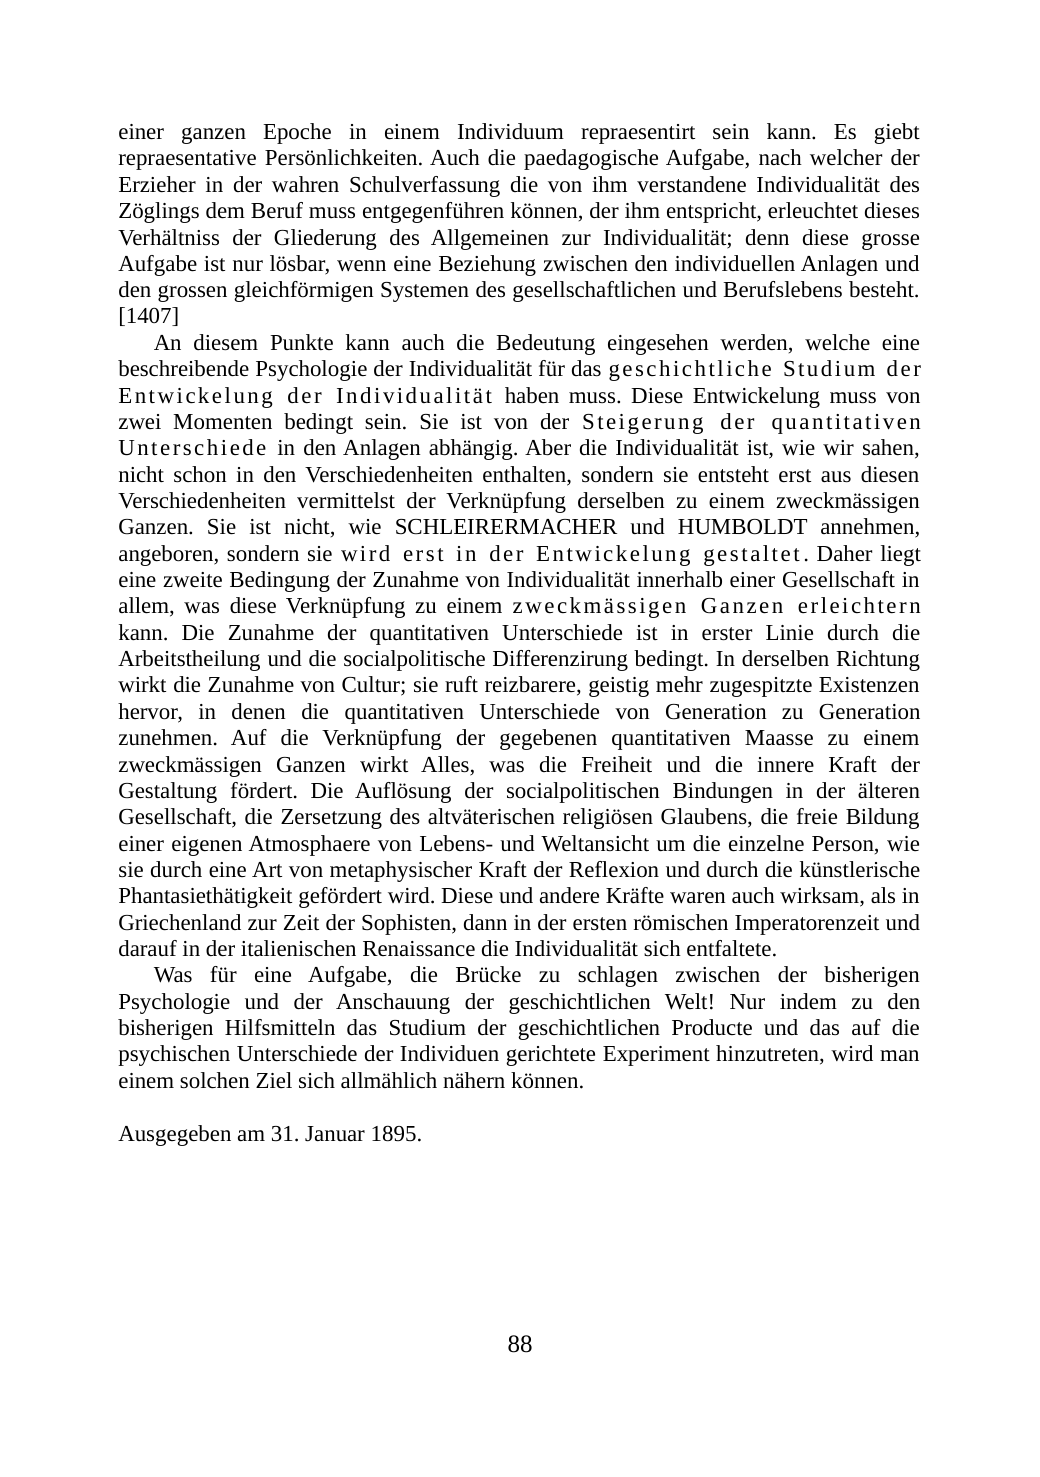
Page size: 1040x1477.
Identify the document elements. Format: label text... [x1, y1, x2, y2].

text Ausgegeben am 31. Januar 1895. [118, 1119, 921, 1146]
text An diesem Punkte kann auch die Bedeutung eingesehen werden, welche eine beschreibende Psychologie der Individualität für das geschichtliche Studium der Entwickelung der Individualität haben muss. Diese Entwickelung muss von zwei Momenten bedingt sein. Sie ist von der Steigerung der quantitativen Unterschiede in den Anlagen abhängig. Aber die Individualität ist, wie wir sahen, nicht schon in den Verschiedenheiten enthalten, sondern sie entsteht erst aus diesen Verschiedenheiten vermittelst der Verknüpfung derselben zu einem zweckmässigen Ganzen. Sie ist nicht, wie SCHLEIRERMACHER und HUMBOLDT annehmen, angeboren, sondern sie wird erst in der Entwickelung gestaltet. Daher liegt eine zweite Bedingung der Zunahme von Individualität innerhalb einer Gesellschaft in allem, was diese Verknüpfung zu einem zweckmässigen Ganzen erleichtern kann. Die Zunahme der quantitativen Unterschiede ist in erster Linie durch die Arbeitstheilung und die socialpolitische Differenzirung bedingt. In derselben Richtung wirkt die Zunahme von Cultur; sie ruft reizbarere, geistig mehr zugespitzte Existenzen hervor, in denen die quantitativen Unterschiede von Generation zu Generation zunehmen. Auf die Verknüpfung der gegebenen quantitativen Maasse zu einem zweckmässigen Ganzen wirkt Alles, was die Freiheit und die innere Kraft der Gestaltung fördert. Die Auflösung der socialpolitischen Bindungen in der älteren Gesellschaft, die Zersetzung des altväterischen religiösen Glaubens, die freie Bildung einer eigenen Atmosphaere von Lebens- und Weltansicht um die einzelne Person, wie sie durch eine Art von metaphysischer Kraft der Reflexion und durch die künstlerische Phantasiethätigkeit gefördert wird. Diese und andere Kräfte waren auch wirksam, als in Griechenland zur Zeit der Sophisten, dann in der ersten römischen Imperatorenzeit und darauf in der italienischen Renaissance die Individualität sich entfaltete. [118, 329, 921, 961]
text einer ganzen Epoche in einem Individuum repraesentirt sein kann. Es giebt repraesentative Persönlichkeiten. Auch die paedagogische Aufgabe, nach welcher der Erzieher in der wahren Schulverfassung die von ihm verstandene Individualität des Zöglings dem Beruf muss entgegenführen können, der ihm entspricht, erleuchtet dieses Verhältniss der Gliederung des Allgemeinen zur Individualität; denn diese grosse Aufgabe ist nur lösbar, wenn eine Beziehung zwischen den individuellen Anlagen und den grossen gleichförmigen Systemen des gesellschaftlichen und Berufslebens besteht. [1407] [118, 118, 921, 329]
text Was für eine Aufgabe, die Brücke zu schlagen zwischen der bisherigen Psychologie und der Anschauung der geschichtlichen Welt! Nur indem zu den bisherigen Hilfsmitteln das Studium der geschichtlichen Producte und das auf die psychischen Unterschiede der Individuen gerichtete Experiment hinzutreten, wird man einem solchen Ziel sich allmählich nähern können. [118, 961, 921, 1093]
